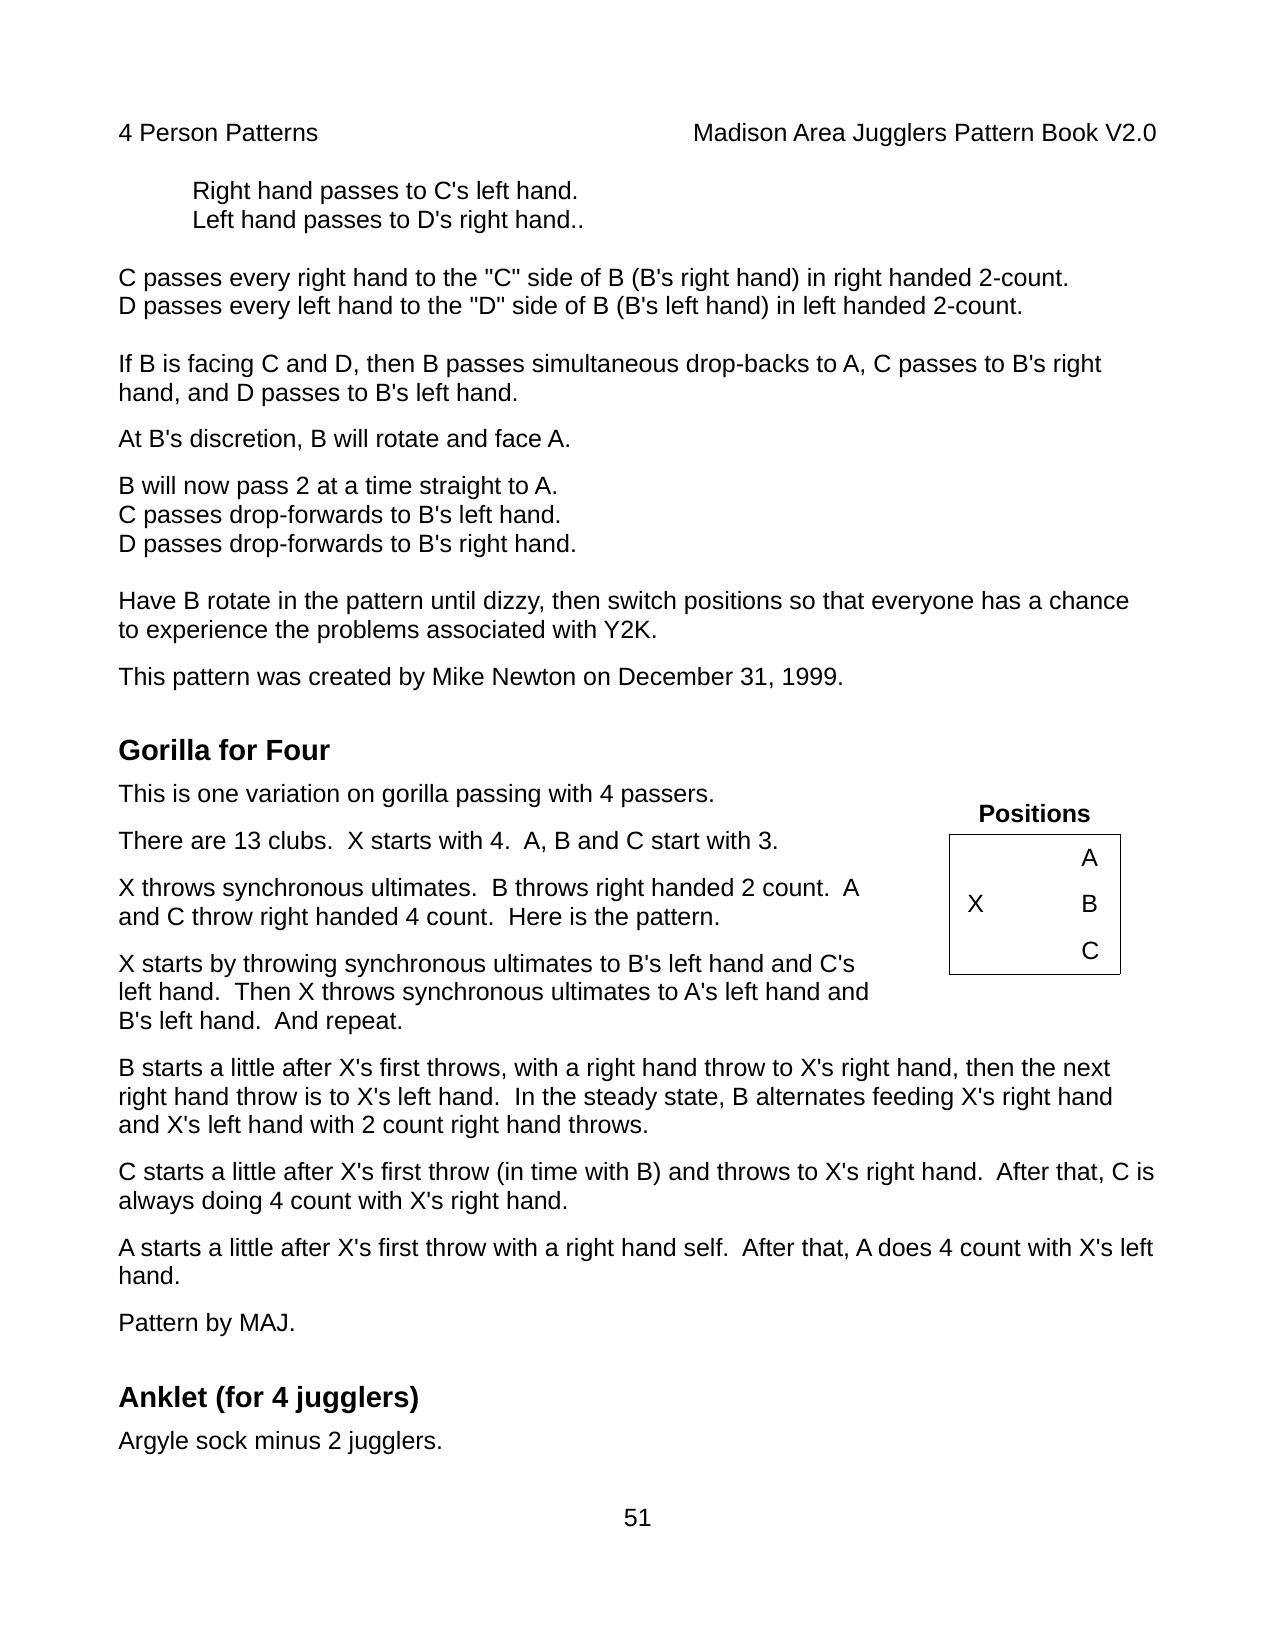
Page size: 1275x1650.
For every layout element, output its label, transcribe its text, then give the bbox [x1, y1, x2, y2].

text D passes drop-forwards to B's right hand. [118, 529, 1157, 557]
text Left hand passes to D's right hand.. [192, 205, 1157, 234]
text D passes every left hand to the "D" side of B (B's left hand) in left handed 2-count. [118, 291, 1157, 320]
text A starts a little after X's first throw with a right hand self. After that, A does 4 count with X's left hand. [118, 1233, 1157, 1290]
table_cell C [1063, 927, 1120, 974]
table_cell [950, 927, 1006, 974]
text At B's discretion, B will rotate and face A. [118, 424, 1157, 453]
text There are 13 clubs. X starts with 4. A, B and C start with 3. [118, 826, 904, 855]
text This is one variation on gorilla passing with 4 passers. [118, 779, 1157, 1022]
text Right hand passes to C's left hand. [118, 176, 1157, 205]
text Have B rotate in the pattern until dizzy, then switch positions so that everyone has a chance to experience the problems associated with Y2K. [118, 586, 1157, 644]
text Pattern by MAJ. [118, 1308, 1157, 1337]
text Argyle sock minus 2 jugglers. [118, 1426, 1157, 1455]
text If B is facing C and D, then B passes simultaneous drop-backs to A, C passes to B's right hand, and D passes to B's left hand. [118, 349, 1157, 406]
text C passes drop-forwards to B's left hand. [118, 500, 1157, 529]
table_cell A [1063, 835, 1120, 881]
table_header Positions [949, 794, 1120, 834]
text B starts a little after X's first throws, with a right hand throw to X's right hand, then the next right hand throw is to X's left hand. In the steady state, B alternates feeding X's right hand and X's left hand with 2 count right hand throws. [118, 1053, 1157, 1139]
subtitle Anklet (for 4 jugglers) [118, 1380, 1157, 1413]
subtitle Gorilla for Four [118, 733, 1157, 767]
table_cell [950, 835, 1006, 881]
text B will now pass 2 at a time straight to A. [118, 471, 1157, 500]
table_cell X [950, 881, 1006, 927]
table_cell B [1063, 881, 1120, 927]
table_cell [1006, 881, 1063, 927]
text X throws synchronous ultimates. B throws right handed 2 count. A and C throw right handed 4 count. Here is the pattern. [118, 873, 904, 931]
table_cell [1006, 835, 1063, 881]
table_cell [1006, 927, 1063, 974]
text C passes every right hand to the "C" side of B (B's right hand) in right handed 2-count. [118, 263, 1157, 291]
text C starts a little after X's first throw (in time with B) and throws to X's right hand. After that, C is always doing 4 count with X's right hand. [118, 1157, 1157, 1214]
text This pattern was created by Mike Newton on December 31, 1999. [118, 662, 1157, 690]
text X starts by throwing synchronous ultimates to B's left hand and C's left hand. Then X throws synchronous ultimates to A's left hand and B's left hand. And repeat. [118, 948, 1157, 1035]
